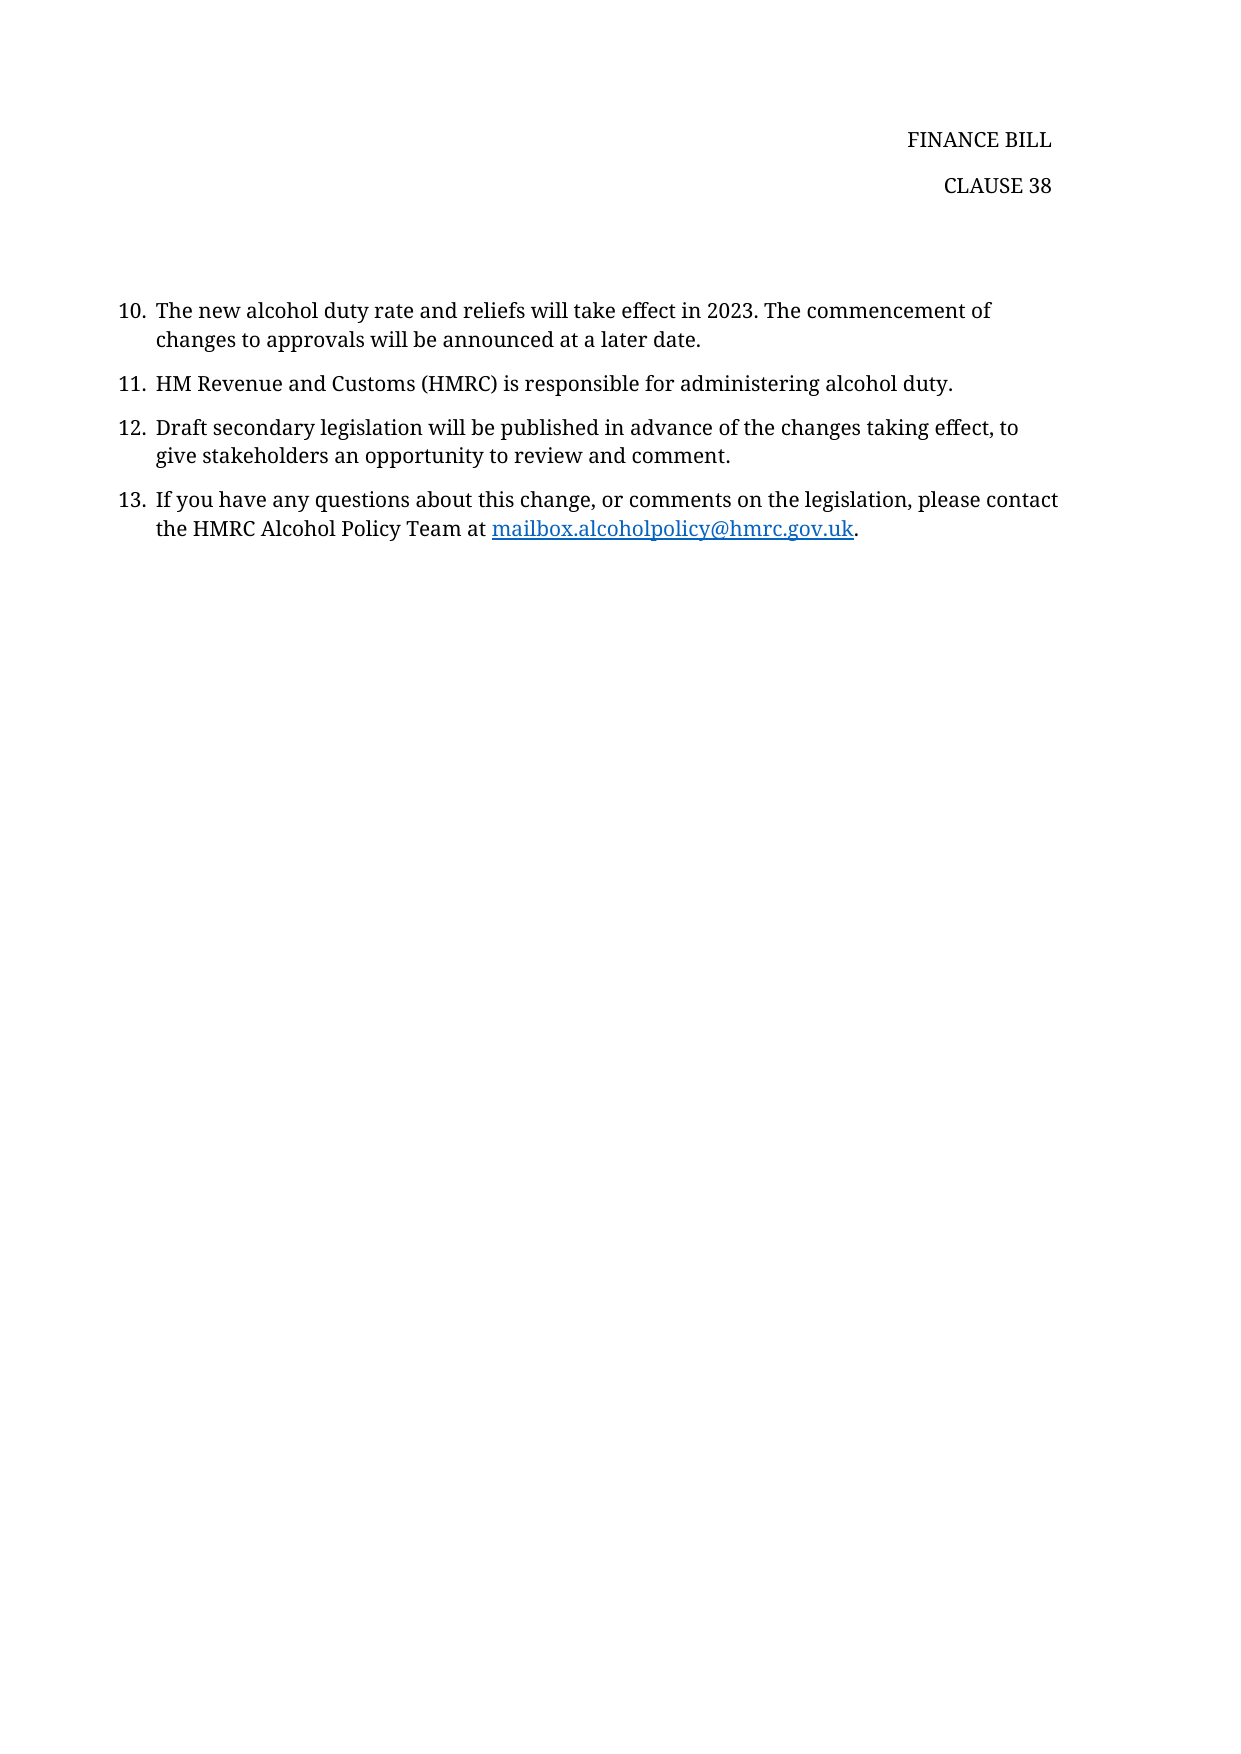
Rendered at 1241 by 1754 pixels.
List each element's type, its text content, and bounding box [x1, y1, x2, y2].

list If you have any questions about this change, or comments on the legislation, please contact the HMRC Alcohol Policy Team at mailbox.alcoholpolicy@hmrc.gov.uk. [118, 486, 1063, 542]
list The new alcohol duty rate and reliefs will take effect in 2023. The commencement of changes to approvals will be announced at a later date. [118, 297, 1063, 353]
list HM Revenue and Customs (HMRC) is responsible for administering alcohol duty. [118, 369, 1063, 397]
list Draft secondary legislation will be published in advance of the changes taking effect, to give stakeholders an opportunity to review and comment. [118, 413, 1063, 470]
